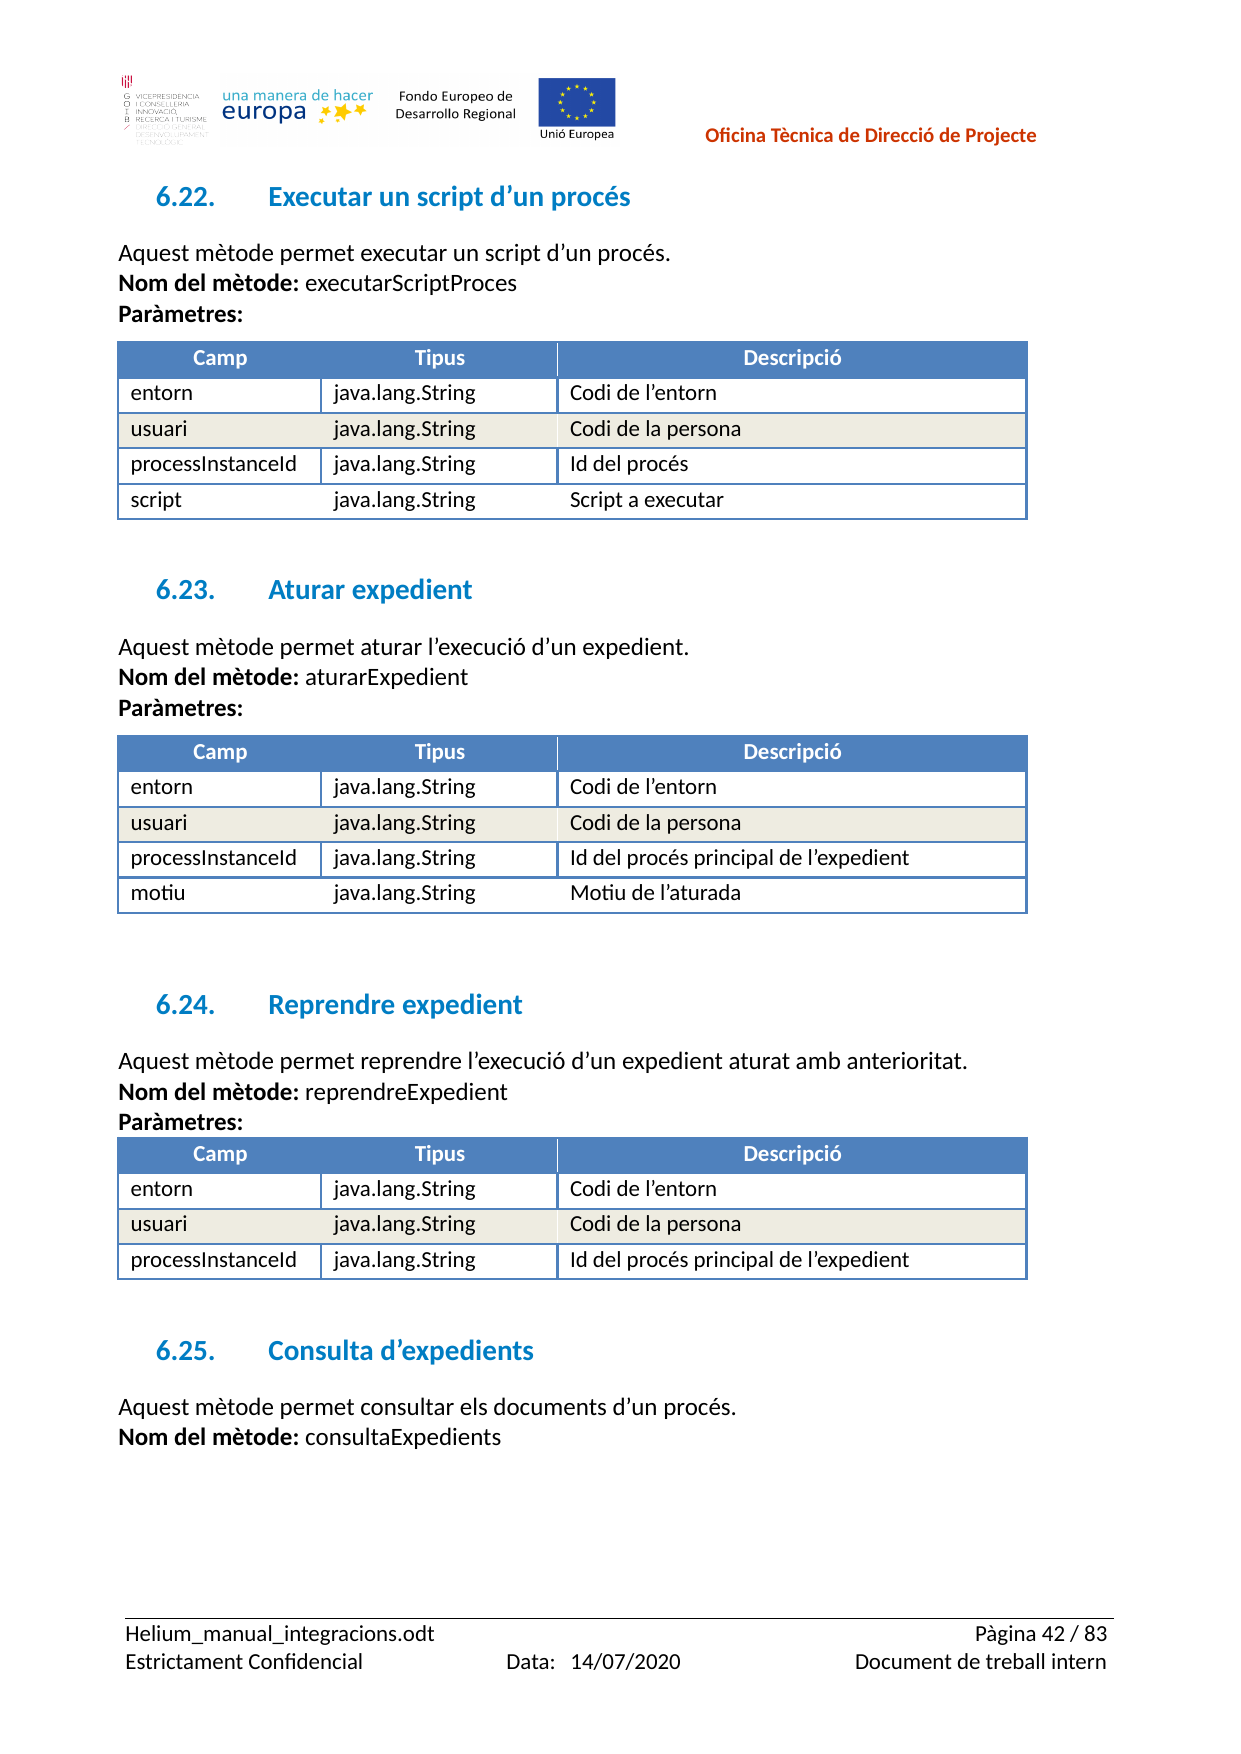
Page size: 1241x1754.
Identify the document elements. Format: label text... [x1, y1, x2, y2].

table_cell entorn [119, 1174, 320, 1207]
table_header Descripció [558, 343, 1025, 376]
subtitle Executar un script d’un procés [156, 178, 1122, 213]
table_cell java.lang.String [321, 808, 557, 841]
table_cell java.lang.String [322, 379, 556, 412]
table_header Tipus [321, 343, 557, 376]
table_cell java.lang.String [322, 449, 556, 483]
table_cell java.lang.String [321, 414, 557, 447]
table_cell Codi de la persona [558, 808, 1025, 841]
table_cell Codi de la persona [558, 414, 1025, 447]
picture [219, 73, 621, 147]
table_cell java.lang.String [322, 1245, 556, 1278]
table_cell processInstanceId [119, 449, 320, 483]
table_cell usuari [119, 1210, 321, 1243]
table_cell script [119, 485, 321, 518]
table_cell Motiu de l’aturada [558, 879, 1025, 912]
table_cell Id del procés principal de l’expedient [559, 843, 1025, 876]
table_cell java.lang.String [322, 1174, 556, 1207]
table_cell Id del procés principal de l’expedient [559, 1245, 1025, 1278]
subtitle Consulta d’expedients [156, 1332, 1122, 1367]
table_cell Codi de l’entorn [559, 772, 1025, 806]
table_cell Script a executar [558, 485, 1025, 518]
text Nom del mètode: aturarExpedient Paràmetres: [118, 661, 1122, 722]
table_cell Codi de l’entorn [559, 379, 1025, 412]
table_header Camp [119, 343, 321, 376]
table_cell Codi de l’entorn [559, 1174, 1025, 1207]
table_cell java.lang.String [322, 772, 556, 806]
table_cell java.lang.String [321, 879, 557, 912]
text Nom del mètode: executarScriptProces Paràmetres: [118, 267, 1122, 328]
table_header Descripció [558, 1139, 1025, 1172]
table_cell java.lang.String [321, 485, 557, 518]
table_header Descripció [558, 737, 1025, 770]
subtitle Reprendre expedient [156, 986, 1122, 1021]
table_cell processInstanceId [119, 1245, 320, 1278]
text Aquest mètode permet consultar els documents d’un procés. [118, 1391, 1122, 1421]
table_header Tipus [321, 1139, 557, 1172]
table_cell motiu [119, 879, 321, 912]
table_cell entorn [119, 772, 320, 806]
table_cell entorn [119, 379, 320, 412]
text Aquest mètode permet aturar l’execució d’un expedient. [118, 631, 1122, 661]
table_header Camp [119, 1139, 321, 1172]
picture [118, 73, 213, 147]
table_cell Codi de la persona [558, 1210, 1025, 1243]
table_cell usuari [119, 414, 321, 447]
table_cell processInstanceId [119, 843, 320, 876]
table_cell Id del procés [559, 449, 1025, 483]
table_cell usuari [119, 808, 321, 841]
table_cell java.lang.String [321, 1210, 557, 1243]
table_header Tipus [321, 737, 557, 770]
text Aquest mètode permet reprendre l’execució d’un expedient aturat amb anterioritat. [118, 1045, 1122, 1076]
text Nom del mètode: consultaExpedients [118, 1421, 1122, 1482]
text Nom del mètode: reprendreExpedient Paràmetres: [118, 1076, 1122, 1137]
text Aquest mètode permet executar un script d’un procés. [118, 237, 1122, 267]
table_header Camp [119, 737, 321, 770]
table_cell java.lang.String [322, 843, 556, 876]
subtitle Aturar expedient [156, 571, 1122, 607]
